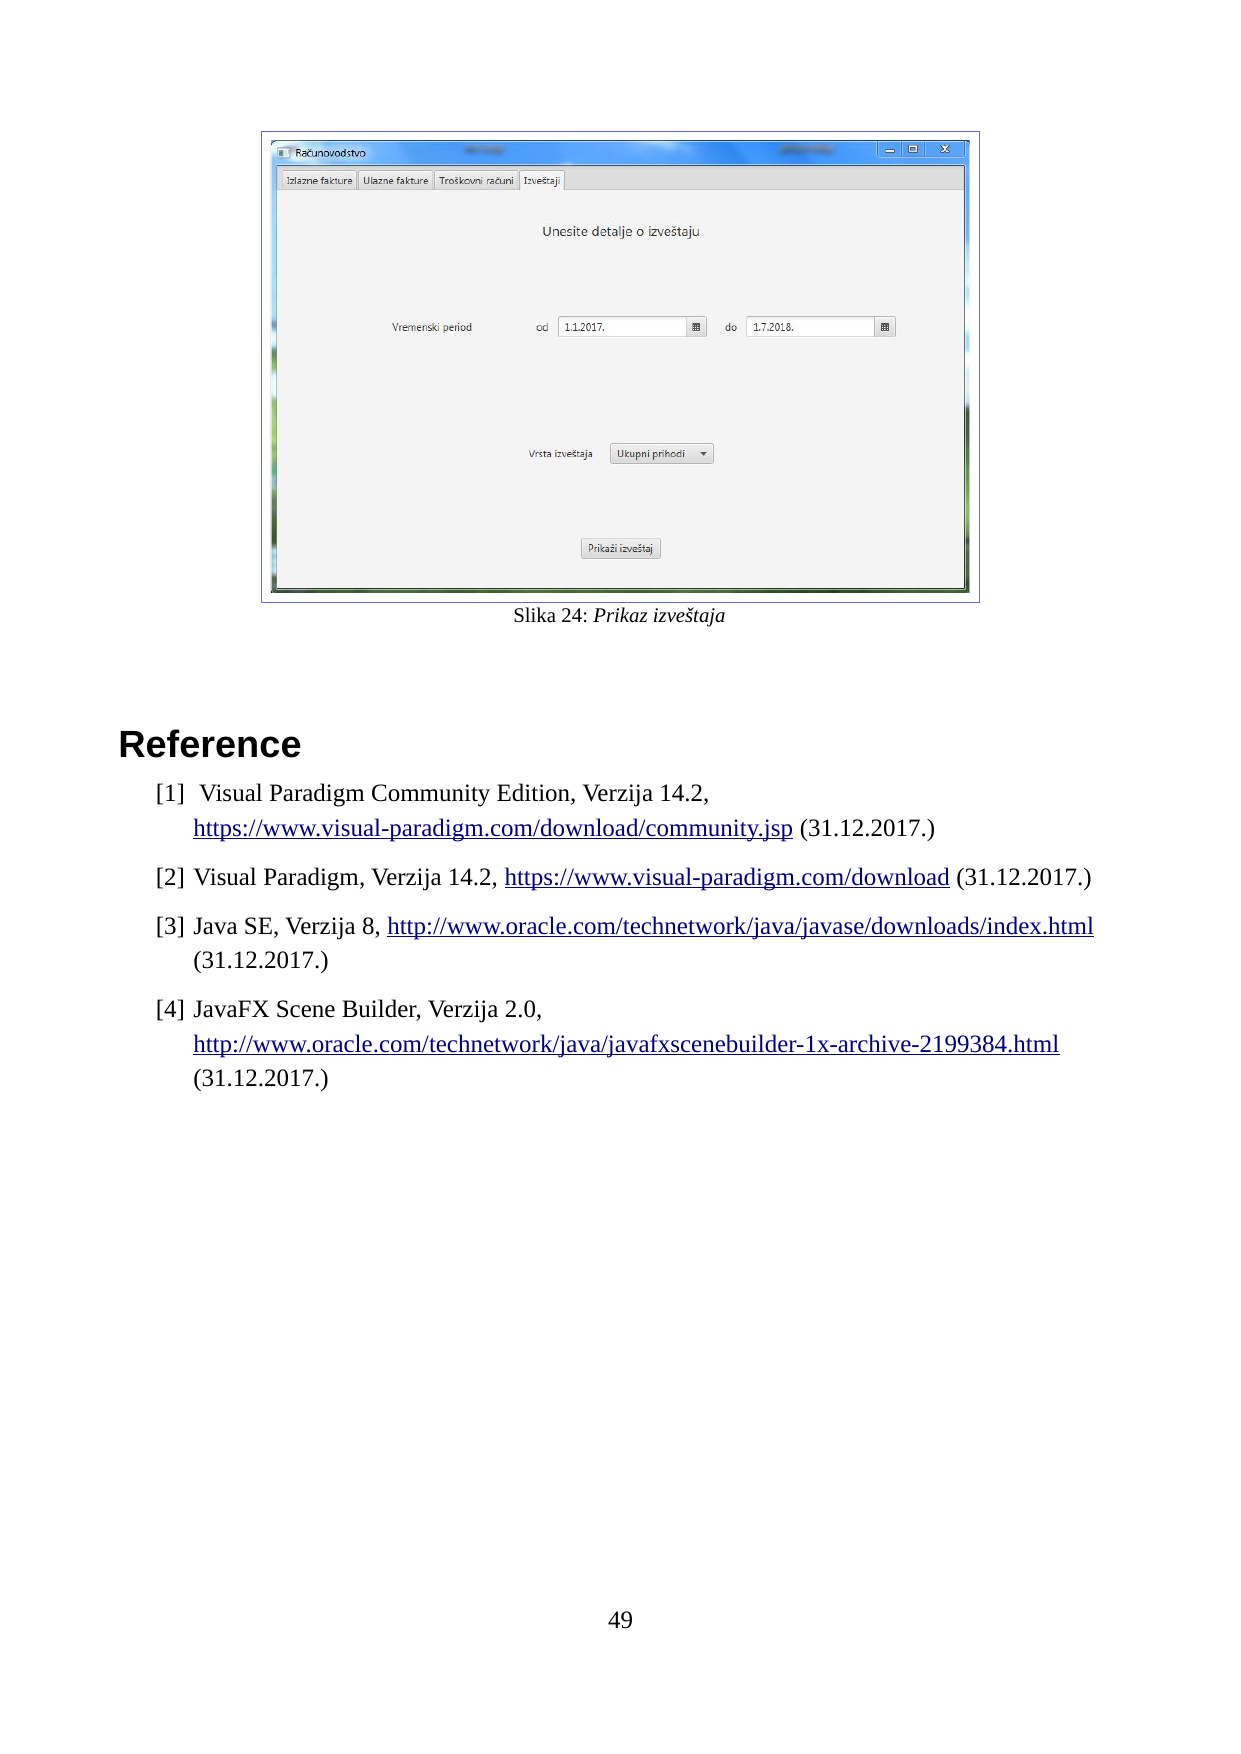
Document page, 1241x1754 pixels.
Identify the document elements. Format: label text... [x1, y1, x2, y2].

list Visual Paradigm, Verzija 14.2, https://www.visual-paradigm.com/download (31.12.2017.) [156, 862, 1122, 891]
text Slika 24: Prikaz izveštaja [261, 603, 980, 627]
subtitle Reference [118, 722, 1122, 766]
text [262, 132, 979, 602]
list Visual Paradigm Community Edition, Verzija 14.2, https://www.visual-paradigm.com/download/community.jsp (31.12.2017.) [156, 778, 1122, 842]
picture [270, 140, 970, 593]
list Java SE, Verzija 8, http://www.oracle.com/technetwork/java/javase/downloads/index.html (31.12.2017.) [156, 911, 1122, 974]
list JavaFX Scene Builder, Verzija 2.0, http://www.oracle.com/technetwork/java/javafxscenebuilder-1x-archive-2199384.html (31.12.2017.) [156, 994, 1122, 1092]
